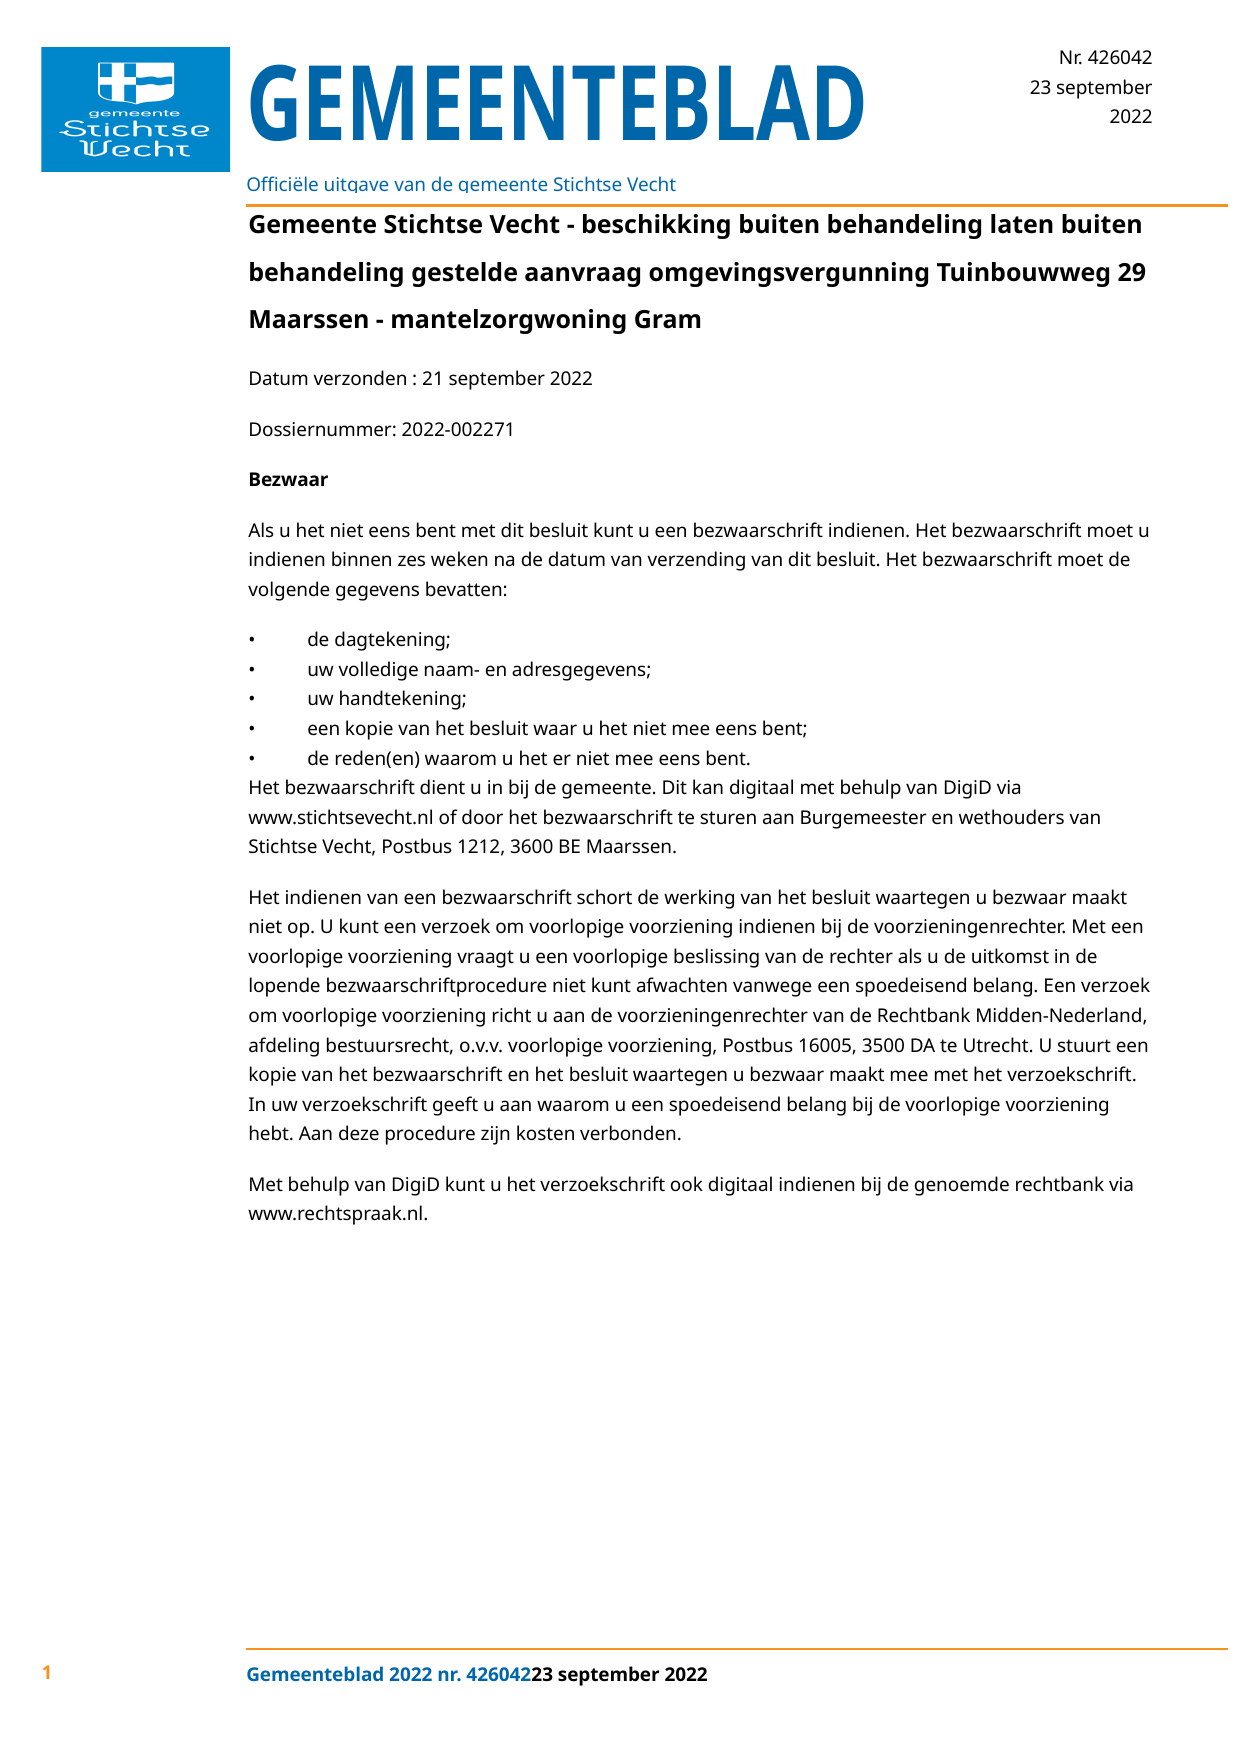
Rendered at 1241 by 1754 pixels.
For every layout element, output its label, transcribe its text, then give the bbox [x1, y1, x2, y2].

list uw volledige naam- en adresgegevens; [248, 656, 1152, 682]
list de dagtekening; [248, 626, 1152, 652]
text Met behulp van DigiD kunt u het verzoekschrift ook digitaal indienen bij de genoemde rechtbank via www.rechtspraak.nl. [248, 1171, 1152, 1226]
text Gemeente Stichtse Vecht - beschikking buiten behandeling laten buiten behandeling gestelde aanvraag omgevingsvergunning Tuinbouwweg 29 Maarssen - mantelzorgwoning Gram [248, 207, 1152, 336]
text Dossiernummer: 2022-002271 [248, 416, 1152, 442]
text Bezwaar [248, 466, 1152, 492]
text Datum verzonden : 21 september 2022 [248, 366, 1152, 391]
text Als u het niet eens bent met dit besluit kunt u een bezwaarschrift indienen. Het bezwaarschrift moet u indienen binnen zes weken na de datum van verzending van dit besluit. Het bezwaarschrift moet de volgende gegevens bevatten: [248, 517, 1152, 602]
list de reden(en) waarom u het er niet mee eens bent. [248, 745, 1152, 770]
text Het indienen van een bezwaarschrift schort de werking van het besluit waartegen u bezwaar maakt niet op. U kunt een verzoek om voorlopige voorziening indienen bij de voorzieningenrechter. Met een voorlopige voorziening vraagt u een voorlopige beslissing van de rechter als u de uitkomst in de lopende bezwaarschriftprocedure niet kunt afwachten vanwege een spoedeisend belang. Een verzoek om voorlopige voorziening richt u aan de voorzieningenrechter van de Rechtbank Midden-Nederland, afdeling bestuursrecht, o.v.v. voorlopige voorziening, Postbus 16005, 3500 DA te Utrecht. U stuurt een kopie van het bezwaarschrift en het besluit waartegen u bezwaar maakt mee met het verzoekschrift. In uw verzoekschrift geeft u aan waarom u een spoedeisend belang bij de voorlopige voorziening hebt. Aan deze procedure zijn kosten verbonden. [248, 884, 1152, 1146]
list uw handtekening; [248, 686, 1152, 711]
text Het bezwaarschrift dient u in bij de gemeente. Dit kan digitaal met behulp van DigiD via www.stichtsevecht.nl of door het bezwaarschrift te sturen aan Burgemeester en wethouders van Stichtse Vecht, Postbus 1212, 3600 BE Maarssen. [248, 774, 1152, 859]
picture [99, 63, 135, 101]
list een kopie van het besluit waar u het niet mee eens bent; [248, 715, 1152, 741]
picture [137, 63, 174, 103]
